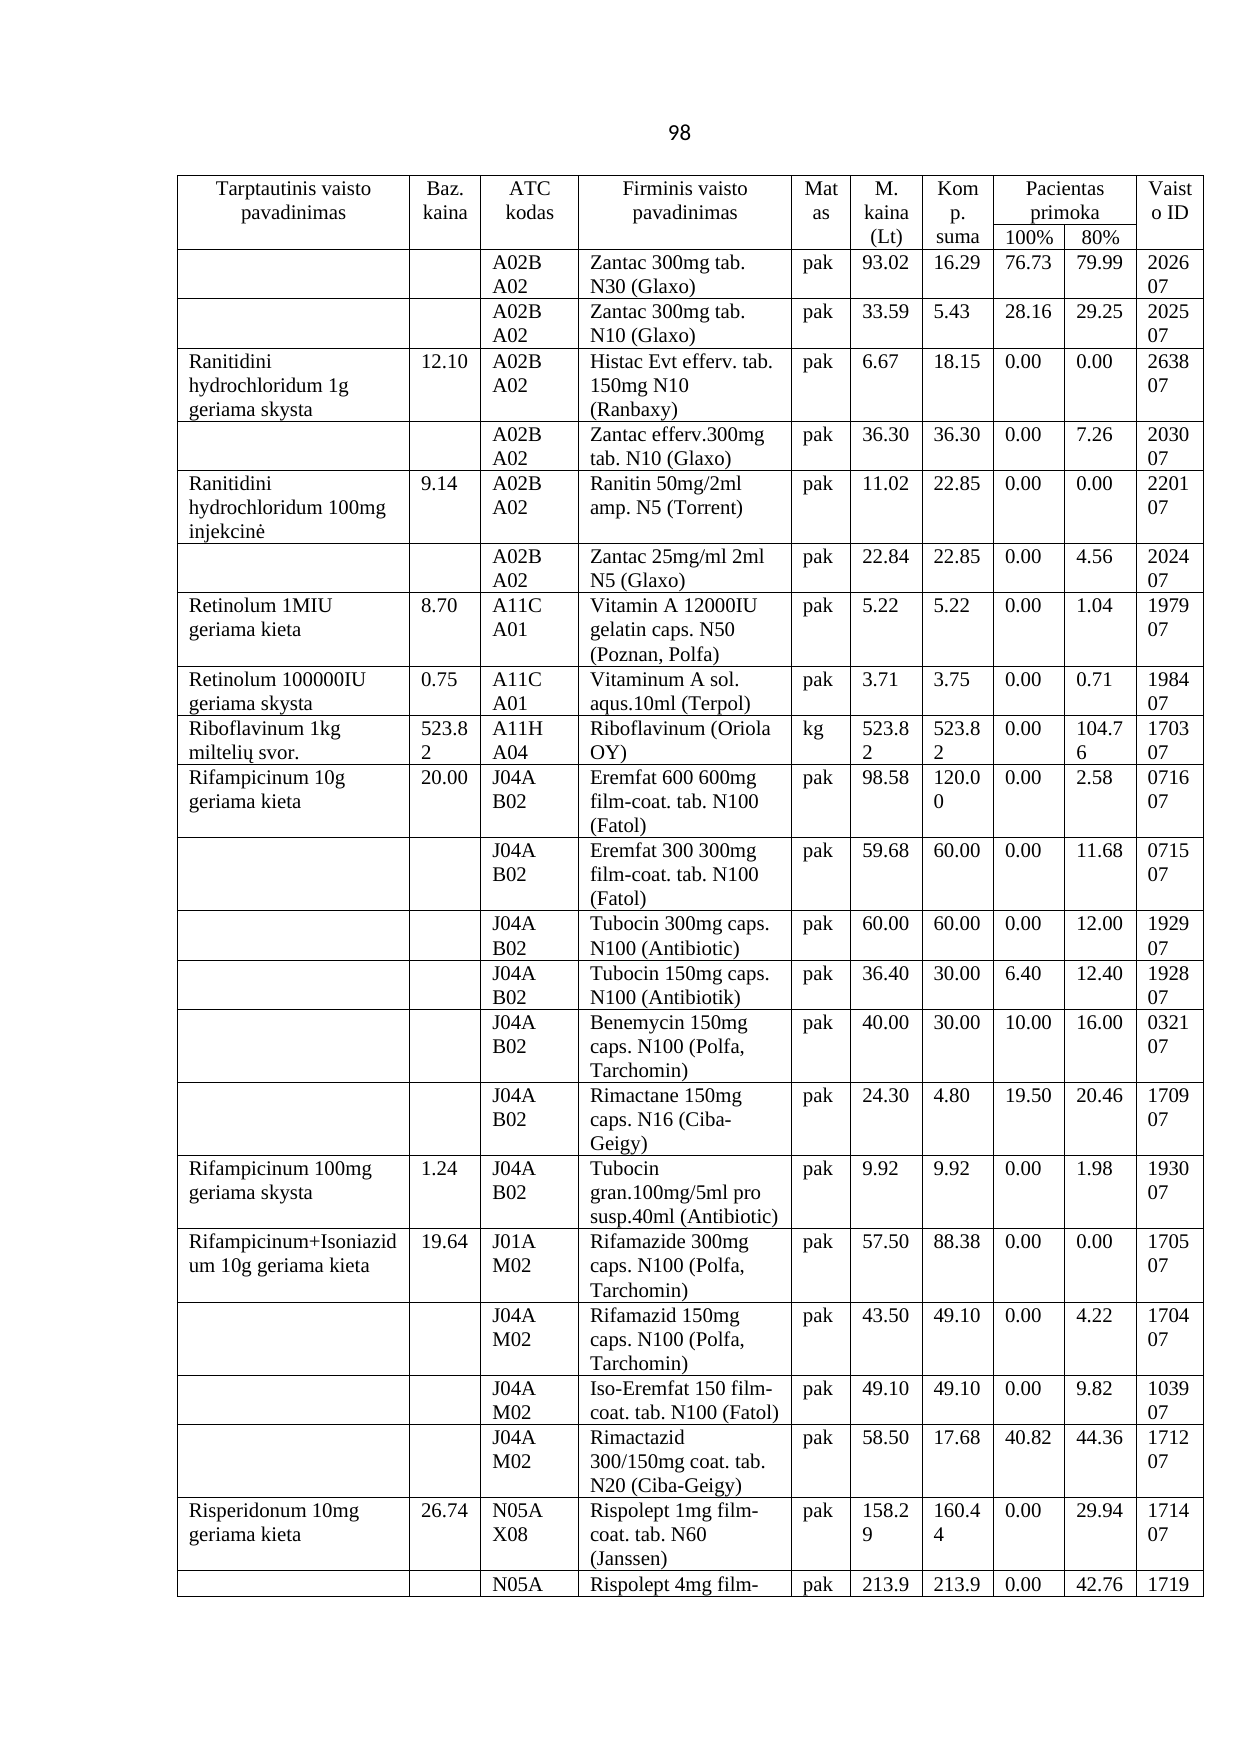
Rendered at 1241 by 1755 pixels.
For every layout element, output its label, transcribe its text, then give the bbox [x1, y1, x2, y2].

table_cell 20.00 [410, 765, 480, 837]
table_cell 3.71 [851, 667, 922, 715]
table_cell Rifamazid 150mg caps. N100 (Polfa, Tarchomin) [579, 1303, 791, 1375]
table_cell N05A [481, 1571, 578, 1596]
table_cell 16.29 [923, 250, 993, 298]
table_cell [410, 961, 480, 1009]
table_cell 12.00 [1065, 911, 1136, 959]
table_cell 49.10 [923, 1303, 993, 1375]
table_cell [410, 1010, 480, 1082]
table_cell [178, 1083, 409, 1155]
table_cell 170307 [1137, 716, 1203, 764]
table_cell J04A B02 [481, 911, 578, 959]
table_cell 202407 [1137, 544, 1203, 592]
table_cell pak [792, 593, 850, 666]
table_cell 26.74 [410, 1498, 480, 1570]
table_cell 071607 [1137, 765, 1203, 837]
table_cell Riboflavinum 1kg miltelių svor. [178, 716, 409, 764]
table_header M. kaina (Lt) [851, 176, 922, 249]
table_cell 20.46 [1065, 1083, 1136, 1155]
table_header Matas [792, 176, 850, 249]
table_cell 0.00 [994, 1571, 1064, 1596]
table_cell pak [792, 1498, 850, 1570]
table_cell pak [792, 1571, 850, 1596]
table_cell 158.29 [851, 1498, 922, 1570]
table_cell Eremfat 600 600mg film-coat. tab. N100 (Fatol) [579, 765, 791, 837]
table_cell pak [792, 1083, 850, 1155]
table_cell A02B A02 [481, 349, 578, 421]
table_cell 032107 [1137, 1010, 1203, 1082]
table_cell 0.00 [994, 1376, 1064, 1424]
table_cell 202607 [1137, 250, 1203, 298]
table_cell Ranitidini hydrochloridum 1g geriama skysta [178, 349, 409, 421]
table_cell Rifamazide 300mg caps. N100 (Polfa, Tarchomin) [579, 1229, 791, 1302]
table_cell 93.02 [851, 250, 922, 298]
table_cell 4.80 [923, 1083, 993, 1155]
table_header Firminis vaisto pavadinimas [579, 176, 791, 249]
table_cell pak [792, 667, 850, 715]
table_cell 0.00 [994, 544, 1064, 592]
table_cell pak [792, 250, 850, 298]
table_cell 198407 [1137, 667, 1203, 715]
table_cell 4.22 [1065, 1303, 1136, 1375]
table_cell 202507 [1137, 299, 1203, 347]
table_cell Rifampicinum 100mg geriama skysta [178, 1156, 409, 1228]
table_cell Retinolum 1MIU geriama kieta [178, 593, 409, 666]
table_cell 36.30 [923, 422, 993, 470]
table_cell 30.00 [923, 1010, 993, 1082]
table_cell [410, 422, 480, 470]
table_cell 60.00 [923, 838, 993, 910]
table_cell A02B A02 [481, 250, 578, 298]
table_cell 24.30 [851, 1083, 922, 1155]
table_cell A02B A02 [481, 544, 578, 592]
table_header Komp. suma (Lt) [923, 176, 993, 249]
table_cell [178, 299, 409, 347]
table_cell 36.30 [851, 422, 922, 470]
table_cell Rimactane 150mg caps. N16 (Ciba-Geigy) [579, 1083, 791, 1155]
table_cell 9.92 [923, 1156, 993, 1228]
table_cell pak [792, 544, 850, 592]
table_cell 0.00 [994, 1156, 1064, 1228]
table_cell 30.00 [923, 961, 993, 1009]
table_cell 49.10 [851, 1376, 922, 1424]
table_cell kg [792, 716, 850, 764]
table_cell pak [792, 299, 850, 347]
table_cell [178, 838, 409, 910]
table_cell A11H A04 [481, 716, 578, 764]
table_header Vaisto ID [1137, 176, 1203, 249]
table_cell 3.75 [923, 667, 993, 715]
table_cell Rifampicinum 10g geriama kieta [178, 765, 409, 837]
table_cell 8.70 [410, 593, 480, 666]
table_cell 57.50 [851, 1229, 922, 1302]
table_cell 0.00 [994, 593, 1064, 666]
table_cell 12.40 [1065, 961, 1136, 1009]
table_cell 0.00 [994, 1303, 1064, 1375]
table_cell J04A B02 [481, 765, 578, 837]
table_cell 29.94 [1065, 1498, 1136, 1570]
table_cell [178, 544, 409, 592]
table_cell [410, 299, 480, 347]
table_cell 197907 [1137, 593, 1203, 666]
table_cell 170907 [1137, 1083, 1203, 1155]
table_cell Vitaminum A sol. aqus.10ml (Terpol) [579, 667, 791, 715]
table_cell Ranitin 50mg/2ml amp. N5 (Torrent) [579, 471, 791, 543]
table_cell [410, 911, 480, 959]
table_header Baz. kaina [410, 176, 480, 249]
table_cell J04A M02 [481, 1303, 578, 1375]
table_cell [178, 1425, 409, 1497]
table_cell 11.68 [1065, 838, 1136, 910]
table_cell 523.82 [923, 716, 993, 764]
table_cell pak [792, 1303, 850, 1375]
table_cell J04A B02 [481, 1156, 578, 1228]
table_cell 18.15 [923, 349, 993, 421]
table_cell 76.73 [994, 250, 1064, 298]
table_cell 12.10 [410, 349, 480, 421]
table_cell 120.00 [923, 765, 993, 837]
table_cell A11C A01 [481, 667, 578, 715]
table_cell 0.00 [994, 911, 1064, 959]
table_cell 22.85 [923, 471, 993, 543]
table_cell pak [792, 422, 850, 470]
table_cell [178, 961, 409, 1009]
table_cell 40.82 [994, 1425, 1064, 1497]
table_cell 16.00 [1065, 1010, 1136, 1082]
table_cell Zantac 300mg tab. N10 (Glaxo) [579, 299, 791, 347]
table_cell 80% [1065, 225, 1136, 249]
table_cell A11C A01 [481, 593, 578, 666]
table_cell A02B A02 [481, 471, 578, 543]
table_cell pak [792, 1156, 850, 1228]
table_cell [178, 1376, 409, 1424]
table_cell Ranitidini hydrochloridum 100mg injekcinė [178, 471, 409, 543]
table_cell 192907 [1137, 911, 1203, 959]
table_cell 6.67 [851, 349, 922, 421]
table_cell 10.00 [994, 1010, 1064, 1082]
table_cell [410, 1303, 480, 1375]
table_cell 17.68 [923, 1425, 993, 1497]
table_cell 213.9 [851, 1571, 922, 1596]
table_cell 0.00 [994, 471, 1064, 543]
table_cell 171407 [1137, 1498, 1203, 1570]
table_cell N05A X08 [481, 1498, 578, 1570]
table_cell 49.10 [923, 1376, 993, 1424]
table_cell Histac Evt efferv. tab. 150mg N10 (Ranbaxy) [579, 349, 791, 421]
table_cell 44.36 [1065, 1425, 1136, 1497]
table_cell 193007 [1137, 1156, 1203, 1228]
table_cell Zantac 300mg tab. N30 (Glaxo) [579, 250, 791, 298]
table_cell 0.00 [994, 1229, 1064, 1302]
table_cell 7.26 [1065, 422, 1136, 470]
table_cell pak [792, 961, 850, 1009]
table_cell J04A B02 [481, 1083, 578, 1155]
table_cell Riboflavinum (Oriola OY) [579, 716, 791, 764]
table_cell Tubocin 150mg caps. N100 (Antibiotik) [579, 961, 791, 1009]
table_cell 98.58 [851, 765, 922, 837]
table_cell Rimactazid 300/150mg coat. tab. N20 (Ciba-Geigy) [579, 1425, 791, 1497]
table_cell pak [792, 838, 850, 910]
table_cell 5.22 [851, 593, 922, 666]
table_cell J04A B02 [481, 1010, 578, 1082]
table_cell 33.59 [851, 299, 922, 347]
table_cell 19.64 [410, 1229, 480, 1302]
table_cell 43.50 [851, 1303, 922, 1375]
table_cell 40.00 [851, 1010, 922, 1082]
table_cell 36.40 [851, 961, 922, 1009]
table_cell 79.99 [1065, 250, 1136, 298]
table_cell 0.00 [994, 667, 1064, 715]
table_cell 1.04 [1065, 593, 1136, 666]
table_cell [178, 1571, 409, 1596]
table_cell 220107 [1137, 471, 1203, 543]
table_cell pak [792, 1010, 850, 1082]
table_cell 523.82 [851, 716, 922, 764]
table_cell 22.84 [851, 544, 922, 592]
table_cell 1.24 [410, 1156, 480, 1228]
table_cell 100% [994, 225, 1064, 249]
table_cell J04A B02 [481, 961, 578, 1009]
table_cell 11.02 [851, 471, 922, 543]
table_cell 9.92 [851, 1156, 922, 1228]
table_cell 5.22 [923, 593, 993, 666]
table_cell 28.16 [994, 299, 1064, 347]
table_cell Vitamin A 12000IU gelatin caps. N50 (Poznan, Polfa) [579, 593, 791, 666]
table_cell 1719 [1137, 1571, 1203, 1596]
table_cell J04A M02 [481, 1425, 578, 1497]
table_cell 103907 [1137, 1376, 1203, 1424]
table_cell 160.44 [923, 1498, 993, 1570]
table_cell [410, 250, 480, 298]
table_cell 170407 [1137, 1303, 1203, 1375]
table_cell 22.85 [923, 544, 993, 592]
table_cell 0.00 [994, 1498, 1064, 1570]
table_cell 6.40 [994, 961, 1064, 1009]
table_cell A02B A02 [481, 422, 578, 470]
table_cell pak [792, 765, 850, 837]
table_cell Eremfat 300 300mg film-coat. tab. N100 (Fatol) [579, 838, 791, 910]
table_cell 5.43 [923, 299, 993, 347]
table_cell A02B A02 [481, 299, 578, 347]
table_header Tarptautinis vaisto pavadinimas [178, 176, 409, 249]
table_cell 0.00 [994, 716, 1064, 764]
table_cell 203007 [1137, 422, 1203, 470]
table_cell [410, 1425, 480, 1497]
table_cell 0.00 [994, 349, 1064, 421]
table_cell Rispolept 4mg film- [579, 1571, 791, 1596]
table_cell J04A M02 [481, 1376, 578, 1424]
table_cell 0.00 [994, 422, 1064, 470]
table_cell 213.92 [923, 1571, 993, 1596]
table_cell 9.14 [410, 471, 480, 543]
table_cell 29.25 [1065, 299, 1136, 347]
table_cell [410, 1083, 480, 1155]
table_cell 104.76 [1065, 716, 1136, 764]
table_cell Tubocin 300mg caps. N100 (Antibiotic) [579, 911, 791, 959]
table_cell 58.50 [851, 1425, 922, 1497]
table_cell J04A B02 [481, 838, 578, 910]
table_cell [410, 1376, 480, 1424]
table_cell Iso-Eremfat 150 film-coat. tab. N100 (Fatol) [579, 1376, 791, 1424]
table_cell [178, 1303, 409, 1375]
table_cell 171207 [1137, 1425, 1203, 1497]
table_cell 0.00 [994, 765, 1064, 837]
table_header Pacientas primoka [994, 176, 1136, 224]
table_cell 523.82 [410, 716, 480, 764]
table_cell pak [792, 911, 850, 959]
table_cell 0.75 [410, 667, 480, 715]
table_cell [410, 838, 480, 910]
table_cell [178, 422, 409, 470]
table_cell pak [792, 1376, 850, 1424]
table_cell [178, 250, 409, 298]
table_cell 0.00 [1065, 1229, 1136, 1302]
table_cell 88.38 [923, 1229, 993, 1302]
table_cell Zantac efferv.300mg tab. N10 (Glaxo) [579, 422, 791, 470]
table_cell 0.00 [1065, 349, 1136, 421]
table_cell [410, 1571, 480, 1596]
table_cell Tubocin gran.100mg/5ml pro susp.40ml (Antibiotic) [579, 1156, 791, 1228]
table_cell 59.68 [851, 838, 922, 910]
table_cell Benemycin 150mg caps. N100 (Polfa, Tarchomin) [579, 1010, 791, 1082]
table_cell 192807 [1137, 961, 1203, 1009]
table_cell 0.00 [994, 838, 1064, 910]
table_cell 19.50 [994, 1083, 1064, 1155]
table_cell Rispolept 1mg film-coat. tab. N60 (Janssen) [579, 1498, 791, 1570]
table_cell 60.00 [923, 911, 993, 959]
table_cell Rifampicinum+Isoniazidum 10g geriama kieta [178, 1229, 409, 1302]
table_cell 4.56 [1065, 544, 1136, 592]
table_cell J01A M02 [481, 1229, 578, 1302]
table_cell 0.00 [1065, 471, 1136, 543]
table_cell pak [792, 1229, 850, 1302]
table_cell 9.82 [1065, 1376, 1136, 1424]
table_cell pak [792, 1425, 850, 1497]
table_cell 0.71 [1065, 667, 1136, 715]
table_cell [178, 1010, 409, 1082]
table_cell [178, 911, 409, 959]
table_cell 1.98 [1065, 1156, 1136, 1228]
table_cell pak [792, 471, 850, 543]
table_cell pak [792, 349, 850, 421]
table_header ATC kodas [481, 176, 578, 249]
table_cell [410, 544, 480, 592]
table_cell Retinolum 100000IU geriama skysta [178, 667, 409, 715]
table_cell 2.58 [1065, 765, 1136, 837]
table_cell 60.00 [851, 911, 922, 959]
table_cell Risperidonum 10mg geriama kieta [178, 1498, 409, 1570]
table_cell 263807 [1137, 349, 1203, 421]
table_cell 42.76 [1065, 1571, 1136, 1596]
table_cell 071507 [1137, 838, 1203, 910]
table_cell Zantac 25mg/ml 2ml N5 (Glaxo) [579, 544, 791, 592]
table_cell 170507 [1137, 1229, 1203, 1302]
